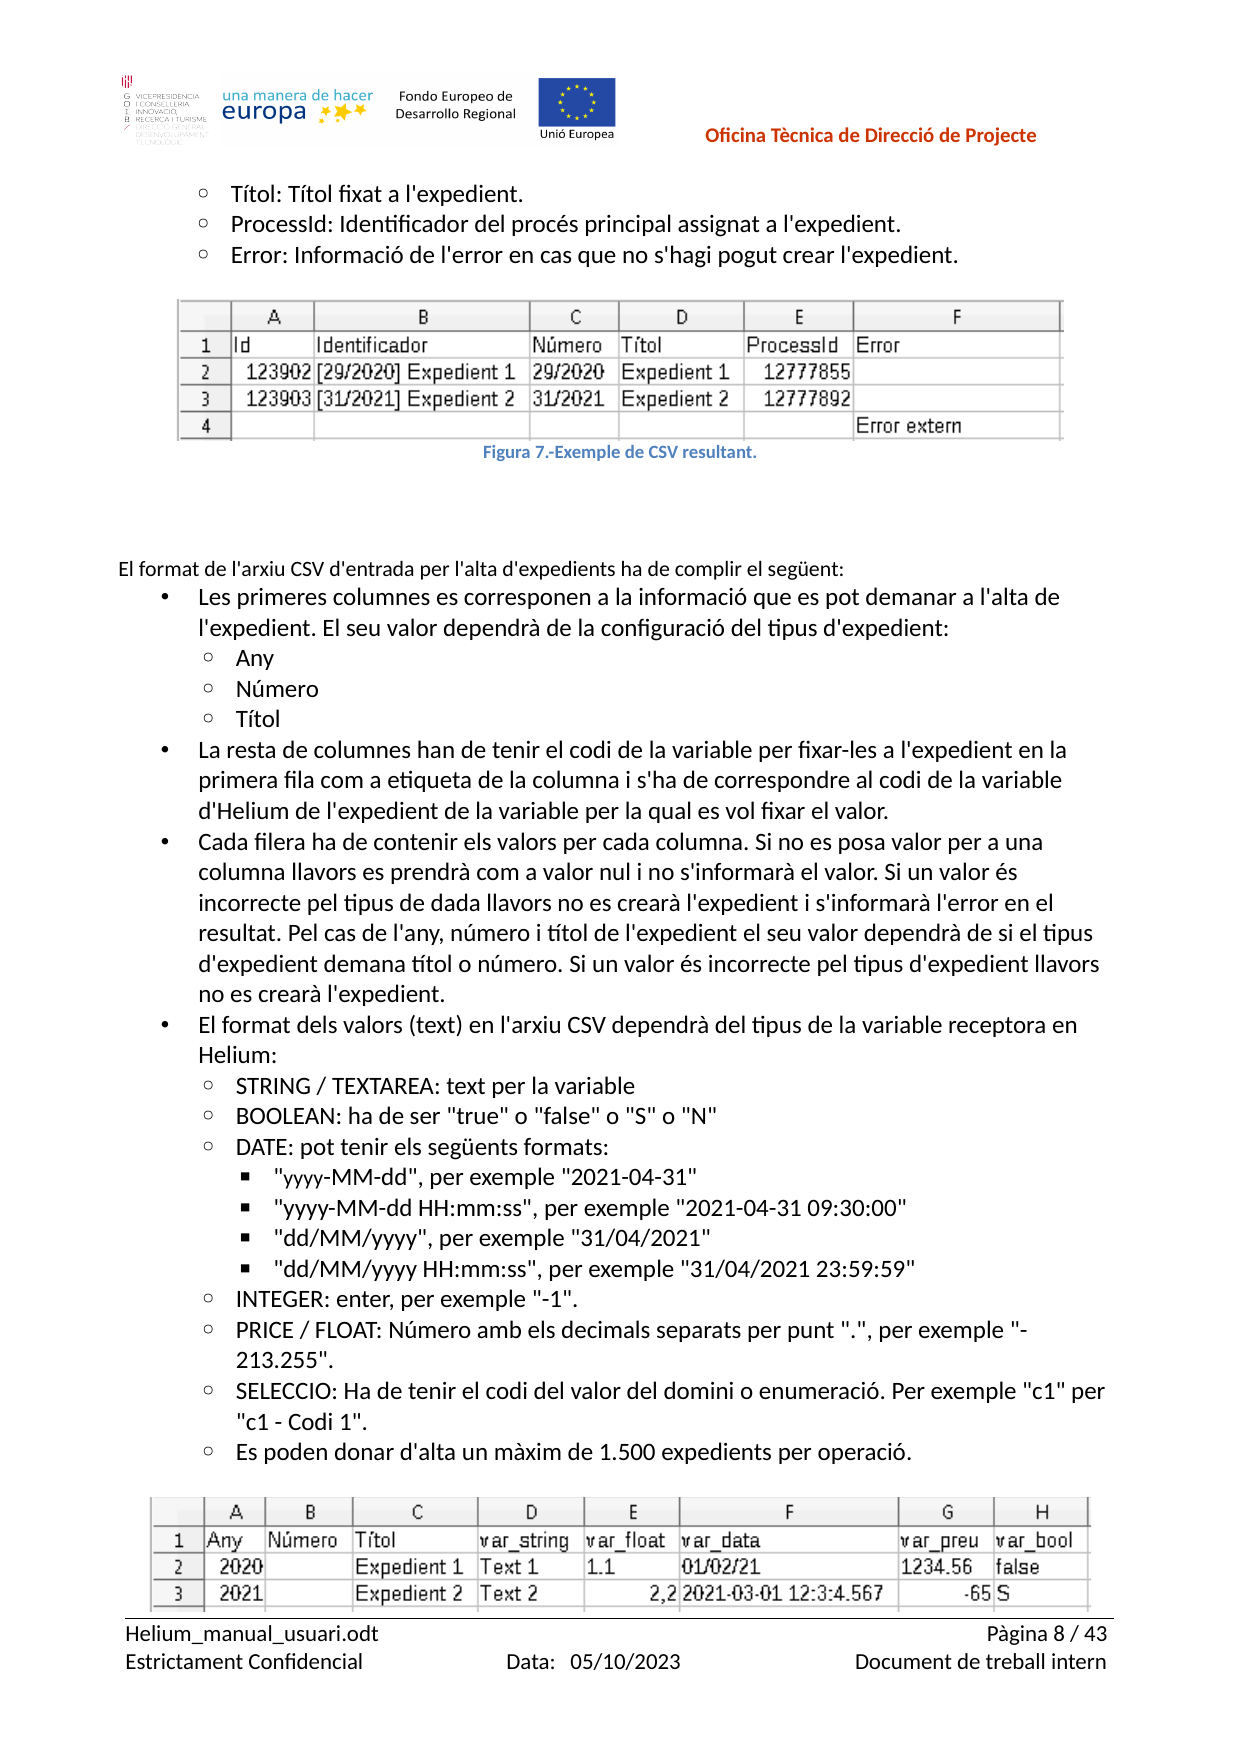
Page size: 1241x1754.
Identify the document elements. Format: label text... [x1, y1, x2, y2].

list Cada filera ha de contenir els valors per cada columna. Si no es posa valor per a una columna llavors es prendrà com a valor nul i no s'informarà el valor. Si un valor és incorrecte pel tipus de dada llavors no es crearà l'expedient i s'informarà l'error en el resultat. Pel cas de l'any, número i títol de l'expedient el seu valor dependrà de si el tipus d'expedient demana títol o número. Si un valor és incorrecte pel tipus d'expedient llavors no es crearà l'expedient. [161, 826, 1122, 1009]
list Es poden donar d'alta un màxim de 1.500 expedients per operació. [198, 1436, 1122, 1467]
list DATE: pot tenir els següents formats: [198, 1131, 1122, 1161]
list BOOLEAN: ha de ser "true" o "false" o "S" o "N" [198, 1100, 1122, 1131]
list "yyyy-MM-dd", per exemple "2021-04-31" [236, 1161, 1122, 1192]
list El format dels valors (text) en l'arxiu CSV dependrà del tipus de la variable receptora en Helium: [161, 1009, 1122, 1070]
list Error: Informació de l'error en cas que no s'hagi pogut crear l'expedient. [193, 239, 1122, 269]
list Any [198, 643, 1122, 673]
list STRING / TEXTAREA: text per la variable [198, 1070, 1122, 1100]
list ProcessId: Identificador del procés principal assignat a l'expedient. [193, 208, 1122, 239]
list Número [198, 673, 1122, 704]
list "yyyy-MM-dd HH:mm:ss", per exemple "2021-04-31 09:30:00" [236, 1192, 1122, 1222]
list PRICE / FLOAT: Número amb els decimals separats per punt ".", per exemple "-213.255". [198, 1314, 1122, 1375]
text Figura 7.-Exemple de CSV resultant. [118, 441, 1122, 463]
text El format de l'arxiu CSV d'entrada per l'alta d'expedients ha de complir el següent: [118, 555, 1122, 582]
list "dd/MM/yyyy", per exemple "31/04/2021" [236, 1222, 1122, 1253]
list La resta de columnes han de tenir el codi de la variable per fixar-les a l'expedient en la primera fila com a etiqueta de la columna i s'ha de correspondre al codi de la variable d'Helium de l'expedient de la variable per la qual es vol fixar el valor. [161, 734, 1122, 826]
picture [118, 73, 213, 147]
list INTEGER: enter, per exemple "-1". [198, 1283, 1122, 1314]
list Títol: Títol fixat a l'expedient. [193, 178, 1122, 208]
list Les primeres columnes es corresponen a la informació que es pot demanar a l'alta de l'expedient. El seu valor dependrà de la configuració del tipus d'expedient: [161, 582, 1122, 643]
picture [149, 1497, 1092, 1612]
picture [176, 299, 1064, 441]
list Títol [198, 704, 1122, 734]
list SELECCIO: Ha de tenir el codi del valor del domini o enumeració. Per exemple "c1" per "c1 - Codi 1". [198, 1375, 1122, 1436]
picture [219, 73, 621, 147]
list "dd/MM/yyyy HH:mm:ss", per exemple "31/04/2021 23:59:59" [236, 1253, 1122, 1283]
